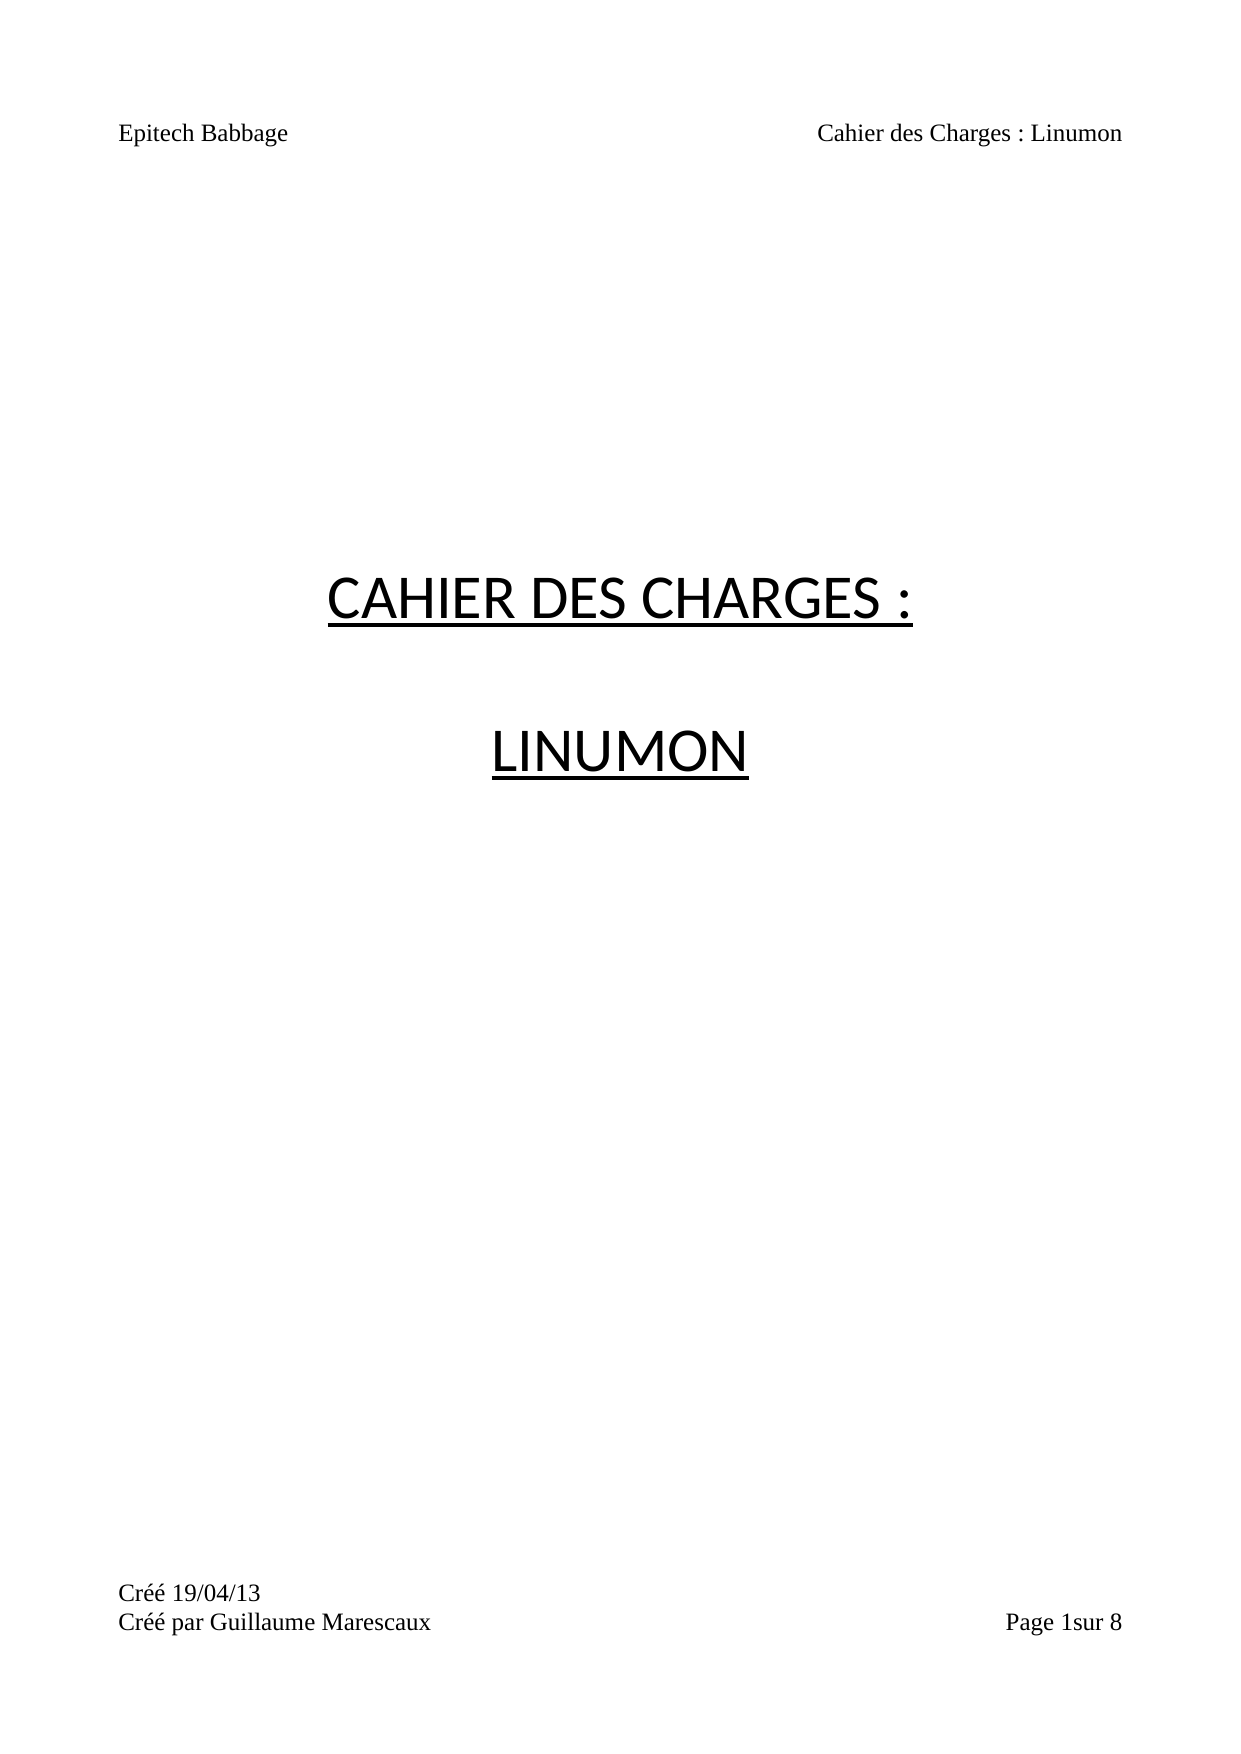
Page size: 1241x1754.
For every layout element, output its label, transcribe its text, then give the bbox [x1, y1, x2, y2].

text CAHIER DES CHARGES : [118, 558, 1122, 634]
text LINUMON [118, 711, 1122, 787]
